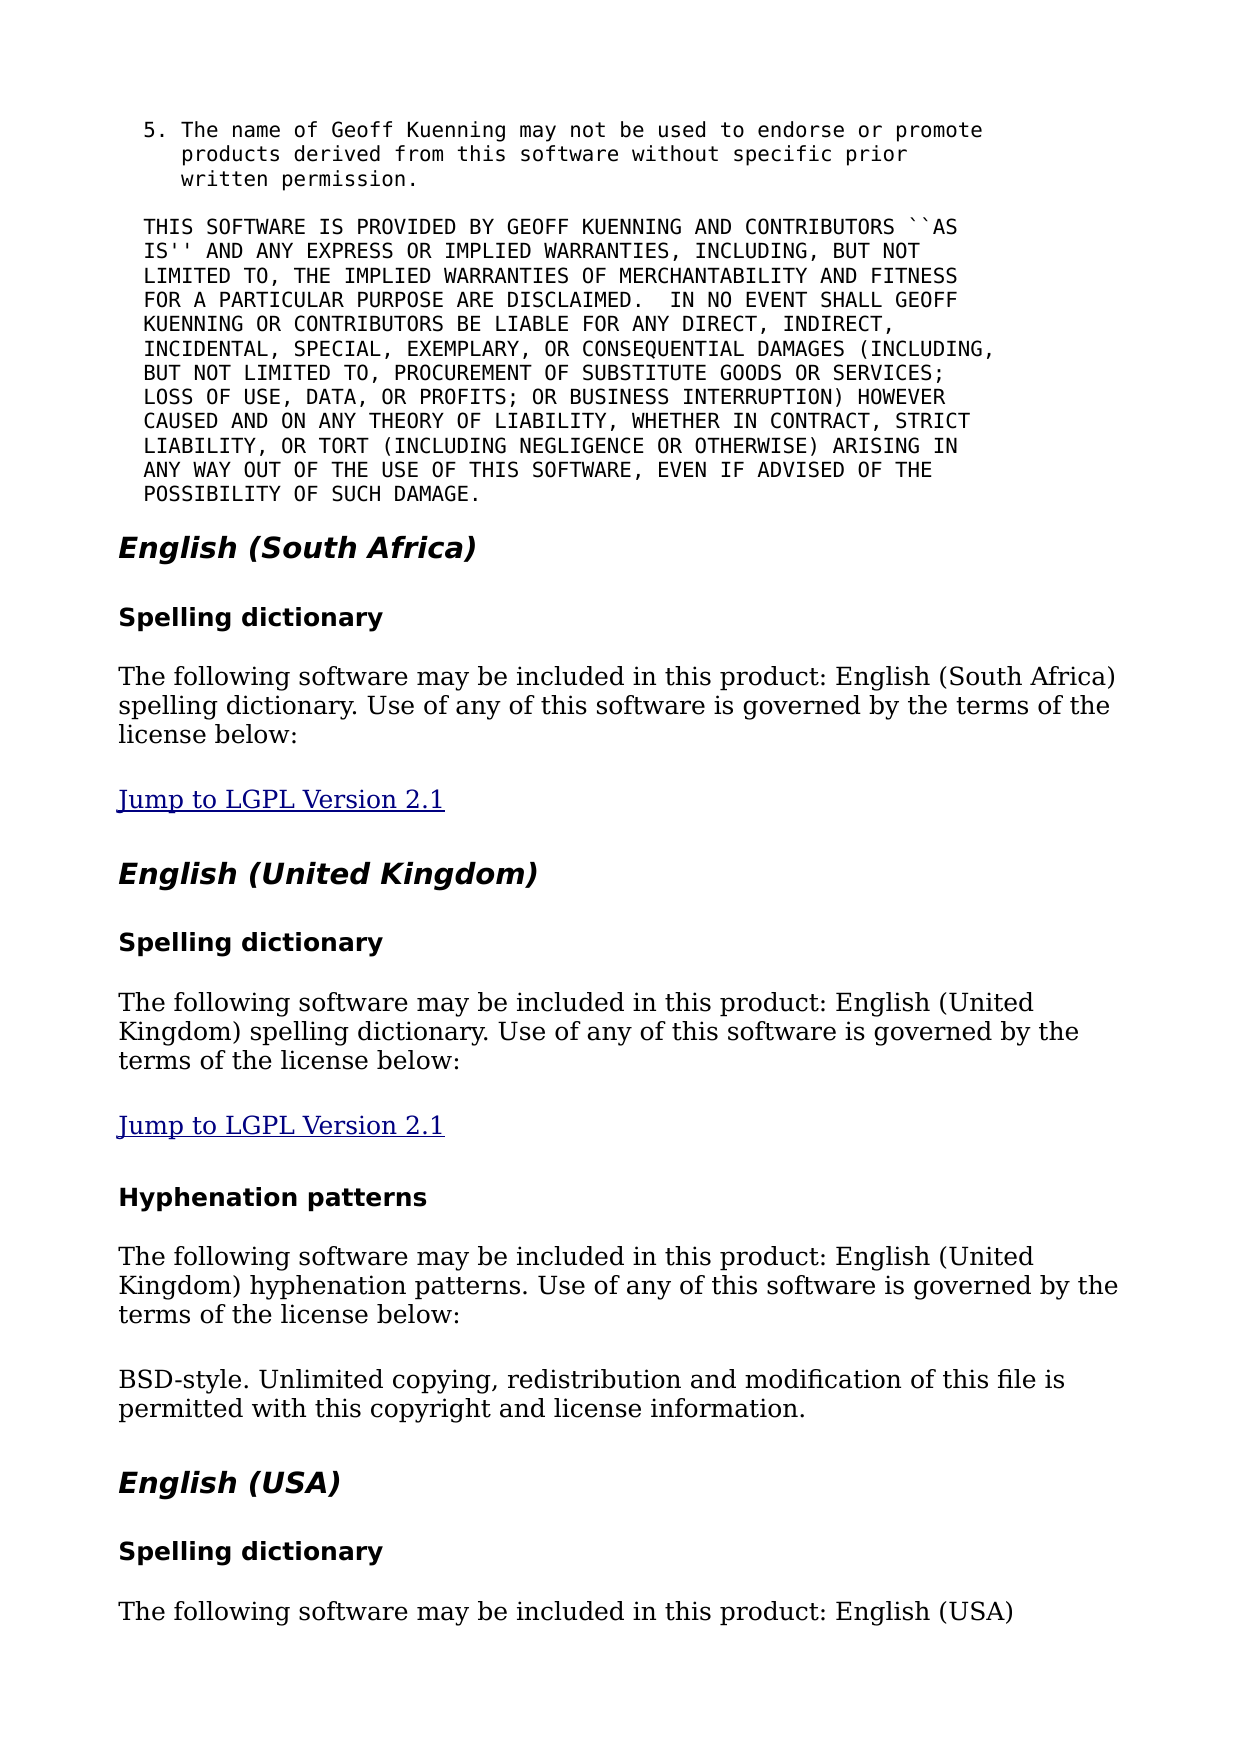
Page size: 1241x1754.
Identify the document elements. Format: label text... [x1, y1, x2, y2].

text CAUSED AND ON ANY THEORY OF LIABILITY, WHETHER IN CONTRACT, STRICT [118, 409, 1122, 434]
subtitle English (United Kingdom) [118, 857, 1122, 891]
subtitle Spelling dictionary [118, 1537, 1122, 1567]
text Jump to LGPL Version 2.1 [118, 1111, 1122, 1140]
subtitle Spelling dictionary [118, 603, 1122, 632]
text The following software may be included in this product: English (United Kingdom) hyphenation patterns. Use of any of this software is governed by the terms of the license below: [118, 1242, 1122, 1329]
subtitle English (South Africa) [118, 531, 1122, 565]
text LIABILITY, OR TORT (INCLUDING NEGLIGENCE OR OTHERWISE) ARISING IN [118, 434, 1122, 458]
text IS'' AND ANY EXPRESS OR IMPLIED WARRANTIES, INCLUDING, BUT NOT [118, 239, 1122, 264]
text products derived from this software without specific prior [118, 142, 1122, 167]
text written permission. [118, 167, 1122, 191]
text KUENNING OR CONTRIBUTORS BE LIABLE FOR ANY DIRECT, INDIRECT, [118, 312, 1122, 337]
text The following software may be included in this product: English (United Kingdom) spelling dictionary. Use of any of this software is governed by the terms of the license below: [118, 988, 1122, 1075]
text The following software may be included in this product: English (South Africa) spelling dictionary. Use of any of this software is governed by the terms of the license below: [118, 662, 1122, 750]
text POSSIBILITY OF SUCH DAMAGE. [118, 482, 1122, 506]
subtitle Hyphenation patterns [118, 1183, 1122, 1212]
text LIMITED TO, THE IMPLIED WARRANTIES OF MERCHANTABILITY AND FITNESS [118, 264, 1122, 288]
text 5. The name of Geoff Kuenning may not be used to endorse or promote [118, 118, 1122, 142]
subtitle English (USA) [118, 1466, 1122, 1500]
text BUT NOT LIMITED TO, PROCUREMENT OF SUBSTITUTE GOODS OR SERVICES; [118, 361, 1122, 385]
subtitle Spelling dictionary [118, 928, 1122, 958]
text THIS SOFTWARE IS PROVIDED BY GEOFF KUENNING AND CONTRIBUTORS ``AS [118, 215, 1122, 239]
text ANY WAY OUT OF THE USE OF THIS SOFTWARE, EVEN IF ADVISED OF THE [118, 458, 1122, 482]
text INCIDENTAL, SPECIAL, EXEMPLARY, OR CONSEQUENTIAL DAMAGES (INCLUDING, [118, 337, 1122, 361]
text LOSS OF USE, DATA, OR PROFITS; OR BUSINESS INTERRUPTION) HOWEVER [118, 385, 1122, 409]
text The following software may be included in this product: English (USA) [118, 1597, 1122, 1626]
text BSD-style. Unlimited copying, redistribution and modification of this file is permitted with this copyright and license information. [118, 1365, 1122, 1423]
text Jump to LGPL Version 2.1 [118, 785, 1122, 814]
text FOR A PARTICULAR PURPOSE ARE DISCLAIMED. IN NO EVENT SHALL GEOFF [118, 288, 1122, 312]
